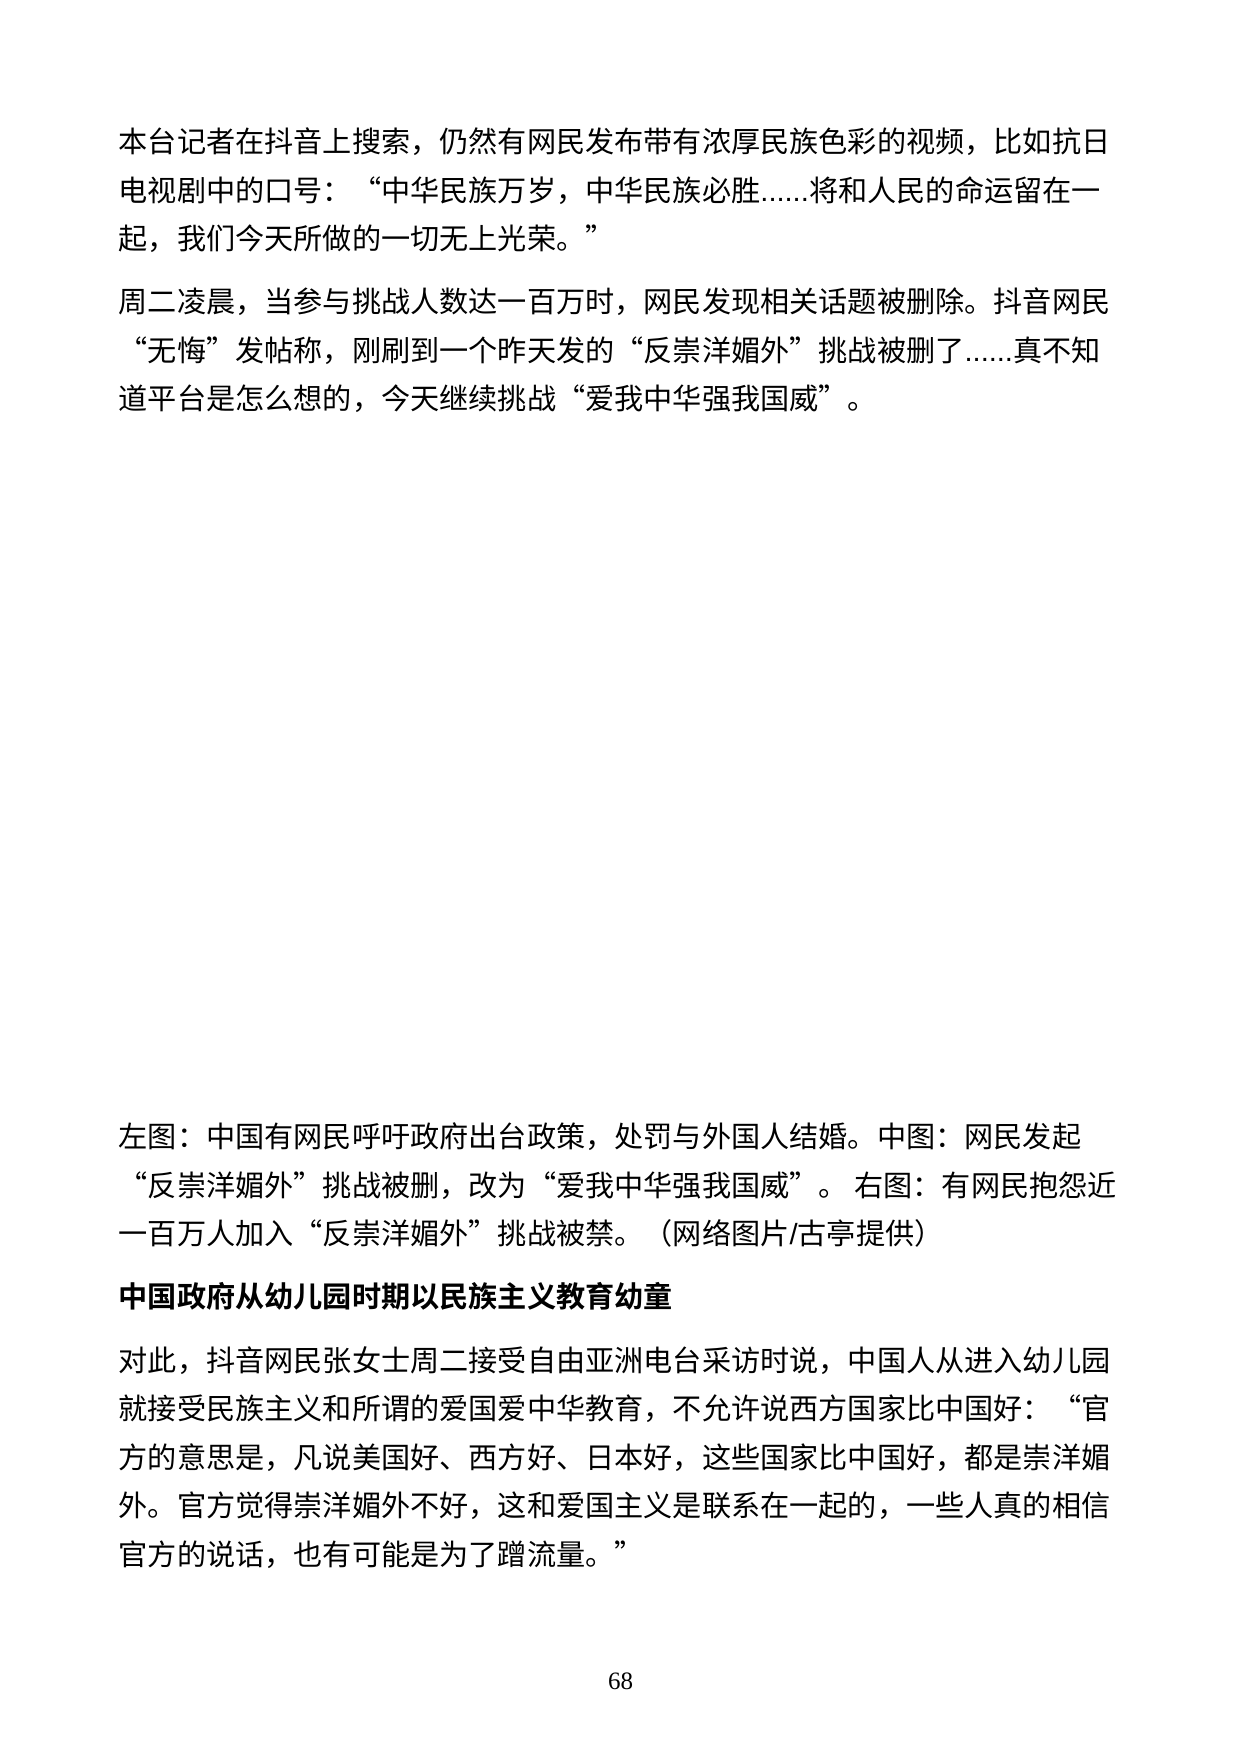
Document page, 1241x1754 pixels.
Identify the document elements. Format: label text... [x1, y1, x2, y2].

text 本台记者在抖音上搜索，仍然有网民发布带有浓厚民族色彩的视频，比如抗日电视剧中的口号：“中华民族万岁，中华民族必胜......将和人民的命运留在一起，我们今天所做的一切无上光荣。” [118, 118, 1122, 258]
text 周二凌晨，当参与挑战人数达一百万时，网民发现相关话题被删除。抖音网民“无悔”发帖称，刚刷到一个昨天发的“反崇洋媚外”挑战被删了......真不知道平台是怎么想的，今天继续挑战“爱我中华强我国威”。 [118, 279, 1122, 418]
text 左图：中国有网民呼吁政府出台政策，处罚与外国人结婚。中图：网民发起“反崇洋媚外”挑战被删，改为“爱我中华强我国威”。 右图：有网民抱怨近一百万人加入“反崇洋媚外”挑战被禁。（网络图片/古亭提供） [118, 439, 1122, 1253]
text 对此，抖音网民张女士周二接受自由亚洲电台采访时说，中国人从进入幼儿园就接受民族主义和所谓的爱国爱中华教育，不允许说西方国家比中国好：“官方的意思是，凡说美国好、西方好、日本好，这些国家比中国好，都是崇洋媚外。官方觉得崇洋媚外不好，这和爱国主义是联系在一起的，一些人真的相信官方的说话，也有可能是为了蹭流量。” [118, 1337, 1122, 1574]
text 中国政府从幼儿园时期以民族主义教育幼童 [118, 1274, 1122, 1316]
